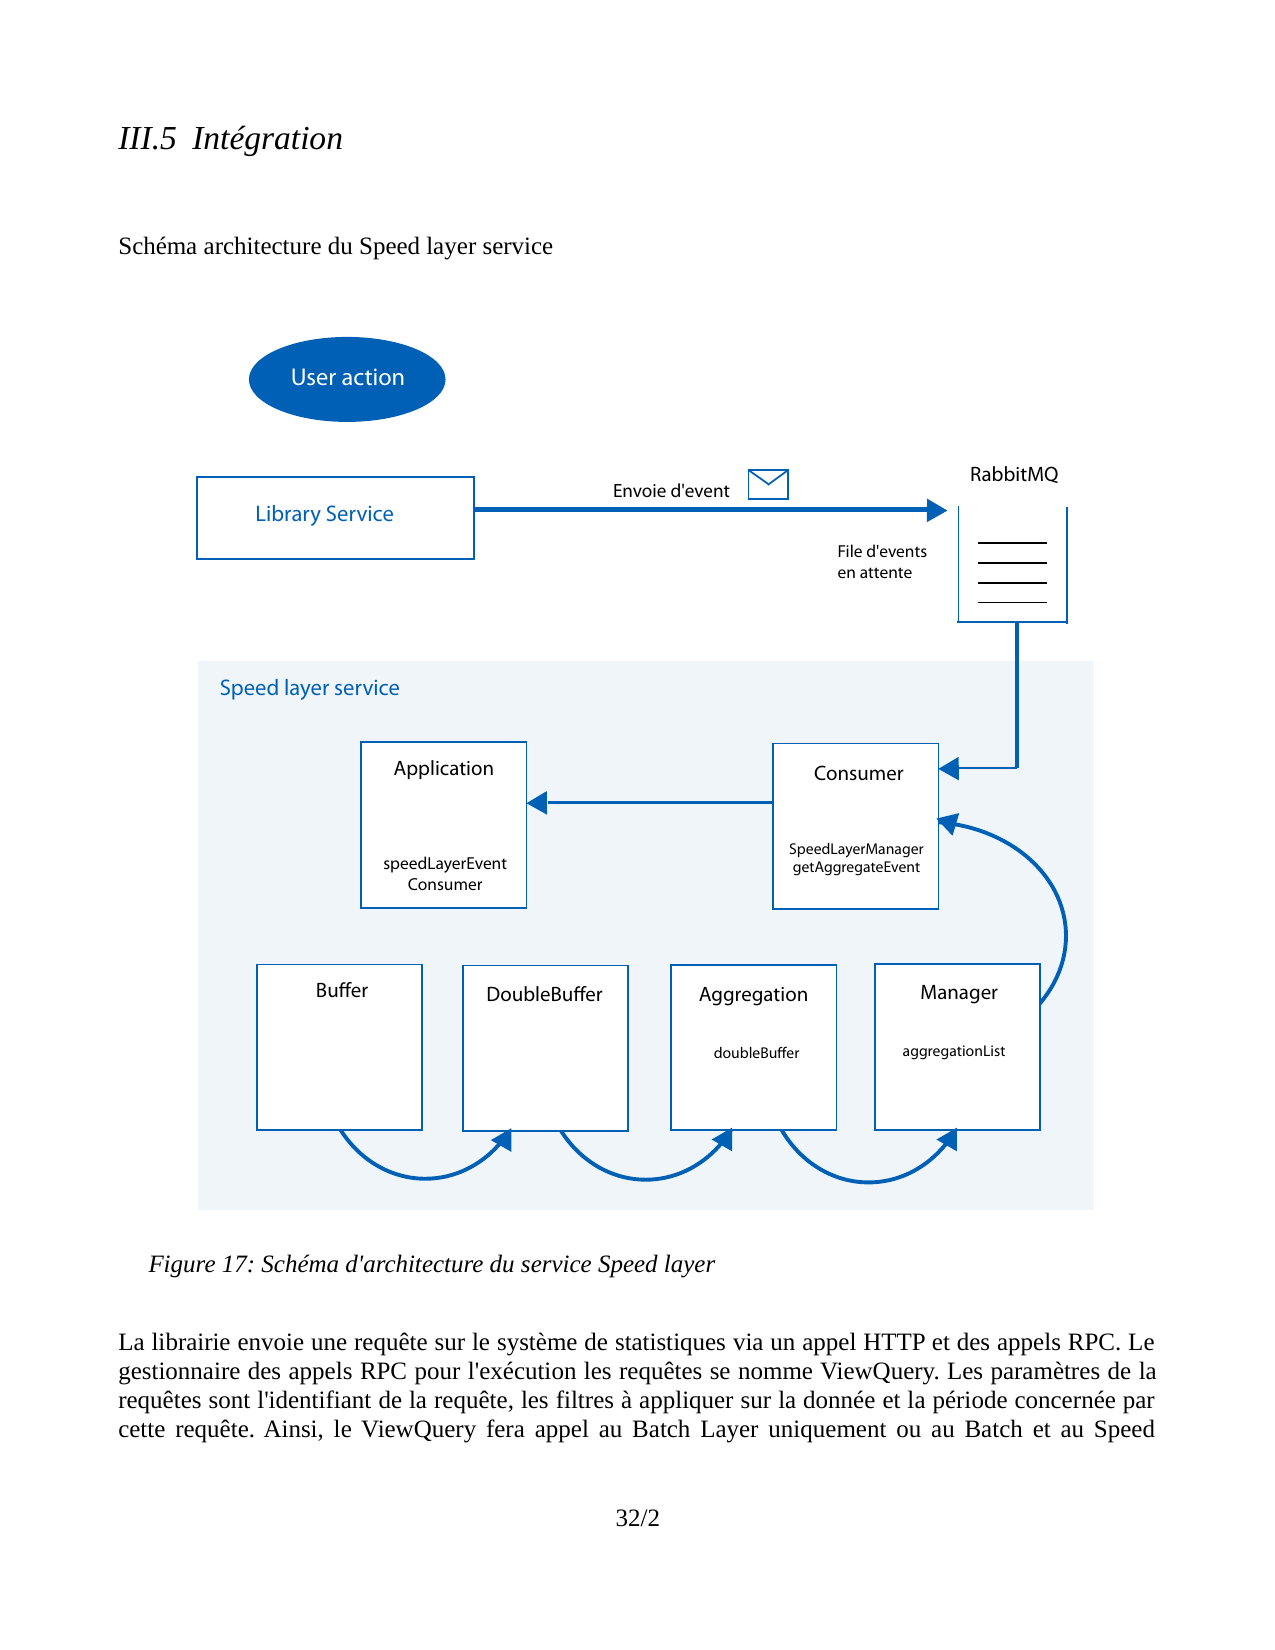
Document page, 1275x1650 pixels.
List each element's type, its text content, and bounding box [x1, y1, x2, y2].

text [148, 286, 1157, 298]
subtitle Intégration [118, 118, 1157, 157]
text La librairie envoie une requête sur le système de statistiques via un appel HTTP et des appels RPC. Le gestionnaire des appels RPC pour l'exécution les requêtes se nomme ViewQuery. Les paramètres de la requêtes sont l'identifiant de la requête, les filtres à appliquer sur la donnée et la période concernée par cette requête. Ainsi, le ViewQuery fera appel au Batch Layer uniquement ou au Batch et au Speed [118, 1327, 1157, 1442]
text Figure 17: Schéma d'architecture du service Speed layer [148, 1244, 1157, 1278]
text Schéma architecture du Speed layer service [118, 231, 1157, 260]
